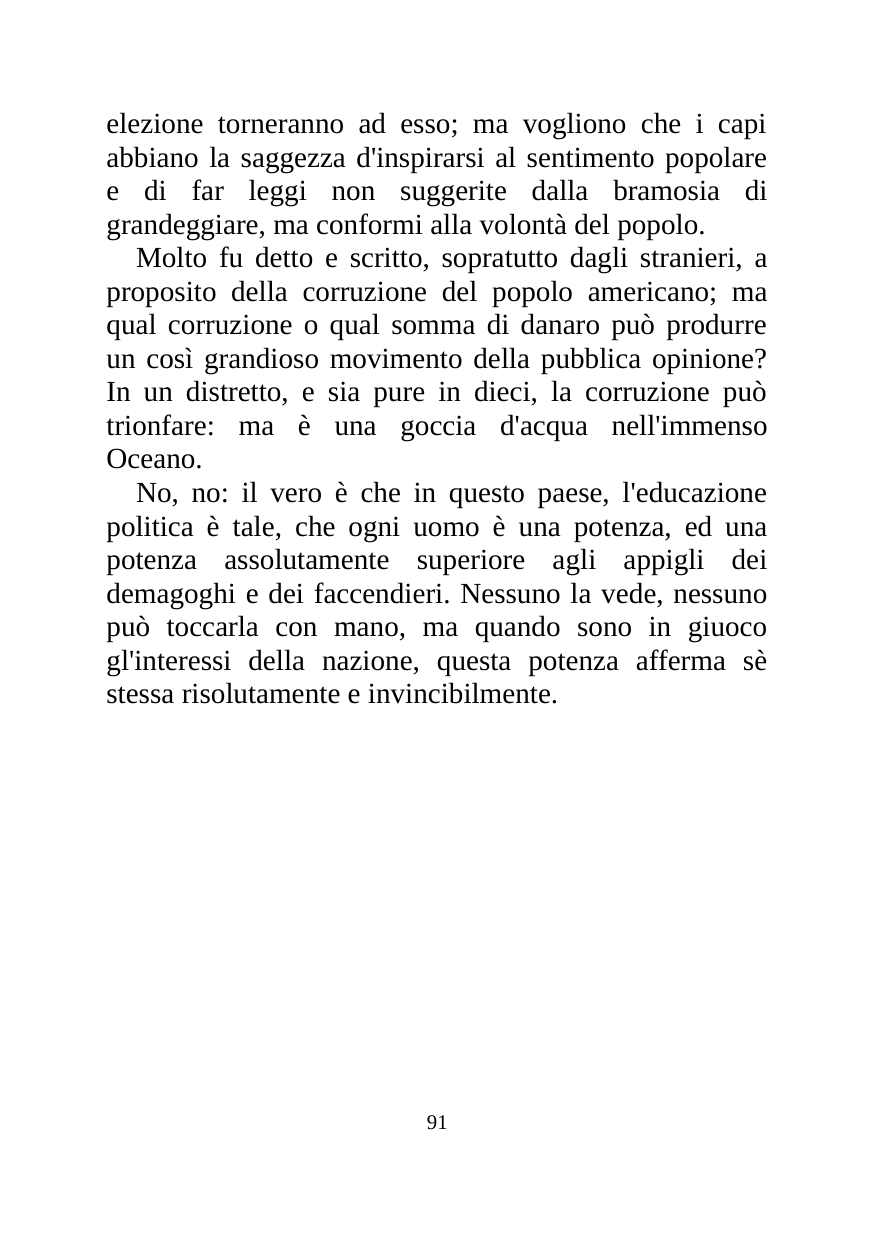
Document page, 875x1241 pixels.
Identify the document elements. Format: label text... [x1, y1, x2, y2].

text elezione torneranno ad esso; ma vogliono che i capi abbiano la saggezza d'inspirarsi al sentimento popolare e di far leggi non suggerite dalla bramosia di grandeggiare, ma conformi alla volontà del popolo. [106, 106, 768, 240]
text No, no: il vero è che in questo paese, l'educazione politica è tale, che ogni uomo è una potenza, ed una potenza assolutamente superiore agli appigli dei demagoghi e dei faccendieri. Nessuno la vede, nessuno può toccarla con mano, ma quando sono in giuoco gl'interessi della nazione, questa potenza afferma sè stessa risolutamente e invincibilmente. [106, 475, 768, 710]
text Molto fu detto e scritto, sopratutto dagli stranieri, a proposito della corruzione del popolo americano; ma qual corruzione o qual somma di danaro può produrre un così grandioso movimento della pubblica opinione? In un distretto, e sia pure in dieci, la corruzione può trionfare: ma è una goccia d'acqua nell'immenso Oceano. [106, 240, 768, 475]
